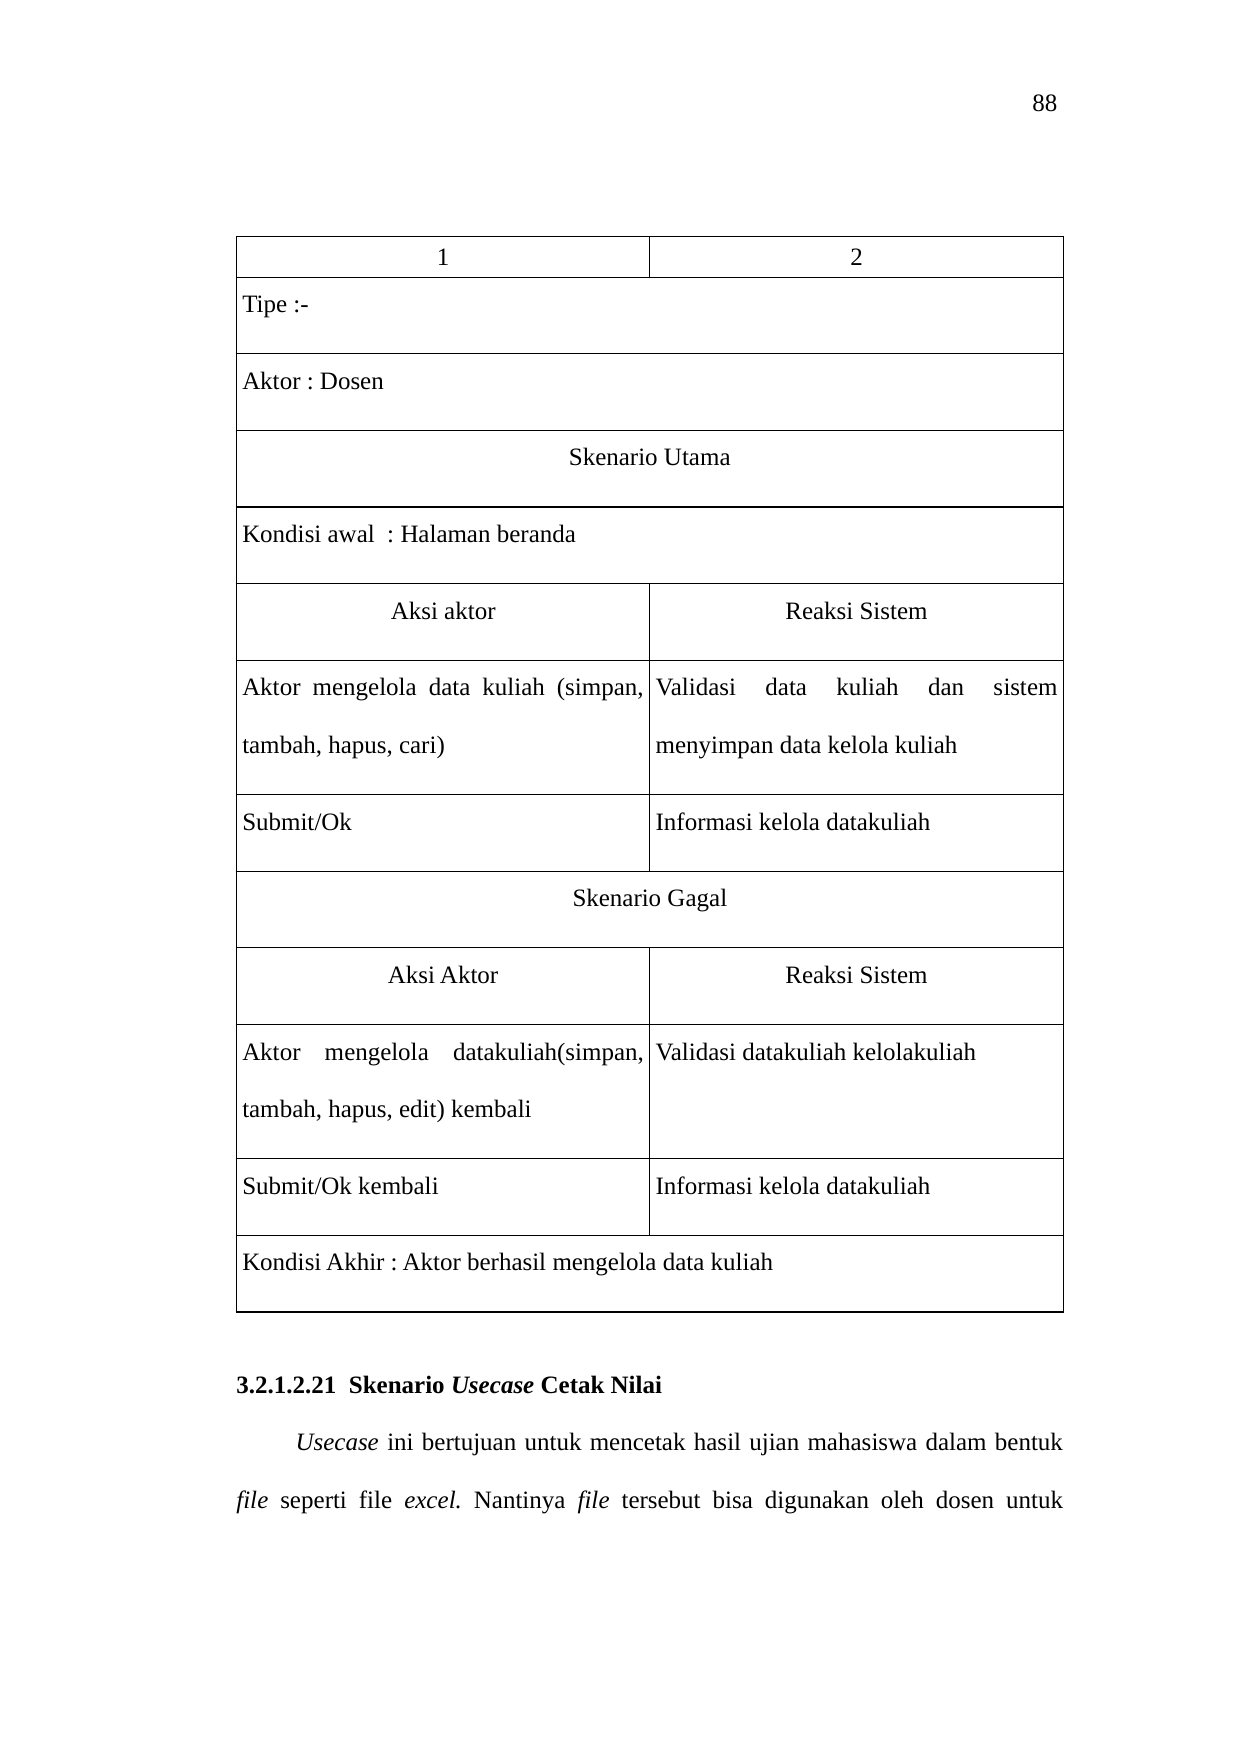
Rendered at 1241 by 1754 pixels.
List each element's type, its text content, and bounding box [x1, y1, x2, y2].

table_header 1 [237, 237, 649, 277]
table_cell Validasi data kuliah dan sistem menyimpan data kelola kuliah [650, 661, 1063, 794]
text Usecase ini bertujuan untuk mencetak hasil ujian mahasiswa dalam bentuk file seperti file excel. Nantinya file tersebut bisa digunakan oleh dosen untuk [236, 1427, 1063, 1514]
table_cell Submit/Ok [237, 795, 649, 871]
table_cell Skenario Utama [237, 431, 1063, 506]
table_cell Informasi kelola datakuliah [650, 795, 1063, 871]
table_cell Aktor mengelola datakuliah(simpan, tambah, hapus, edit) kembali [237, 1025, 649, 1158]
table_cell Aksi aktor [237, 584, 649, 660]
table_cell Reaksi Sistem [650, 948, 1063, 1024]
table_cell Kondisi awal : Halaman beranda [237, 508, 1063, 583]
table_cell Validasi datakuliah kelolakuliah [650, 1025, 1063, 1158]
subtitle Skenario Usecase Cetak Nilai [236, 1370, 1063, 1399]
table_cell Informasi kelola datakuliah [650, 1159, 1063, 1235]
table_cell Aktor : Dosen [237, 354, 1063, 430]
table_cell Reaksi Sistem [650, 584, 1063, 660]
table_cell Tipe :- [237, 278, 1063, 353]
table_cell Submit/Ok kembali [237, 1159, 649, 1235]
table_header 2 [650, 237, 1063, 277]
table_cell Kondisi Akhir : Aktor berhasil mengelola data kuliah [237, 1236, 1063, 1311]
table_cell Aksi Aktor [237, 948, 649, 1024]
table_cell Skenario Gagal [237, 872, 1063, 947]
table_cell Aktor mengelola data kuliah (simpan, tambah, hapus, cari) [237, 661, 649, 794]
